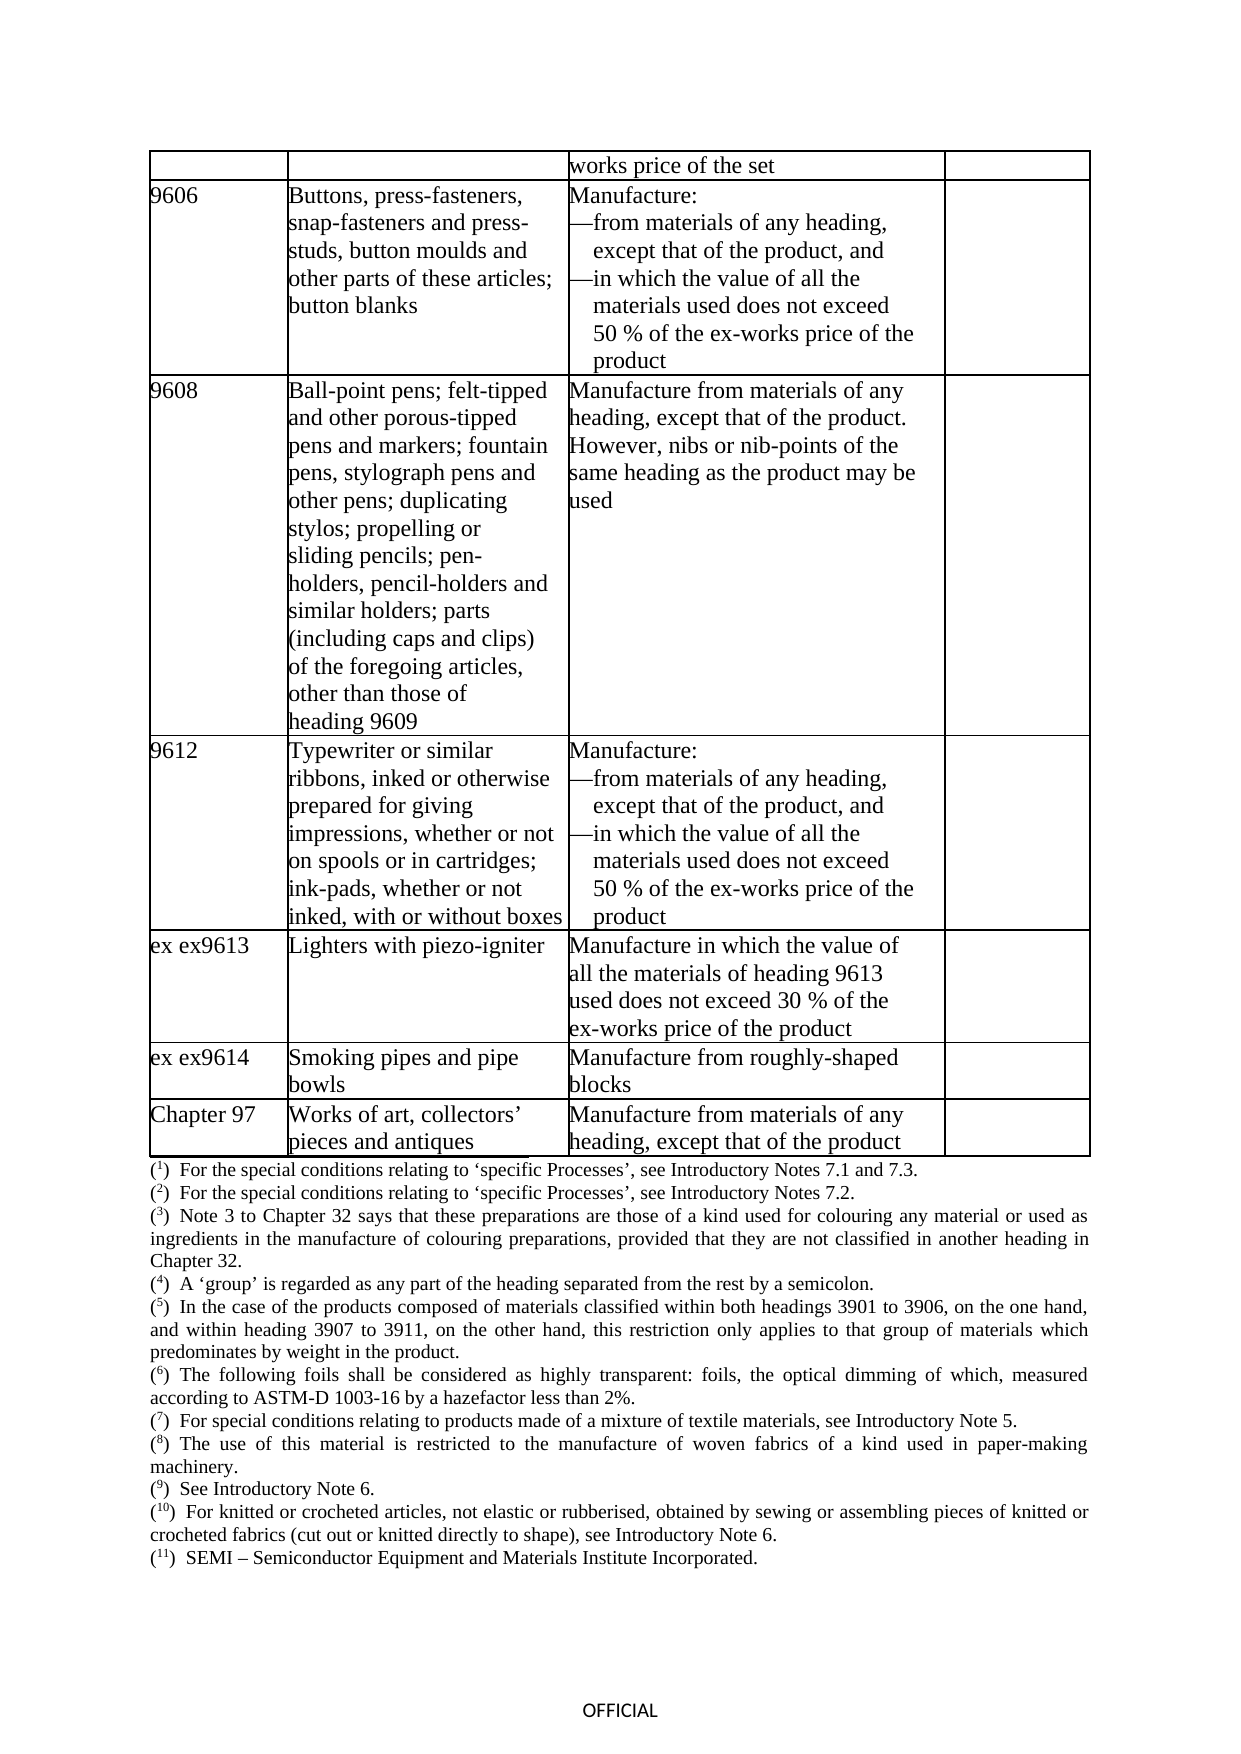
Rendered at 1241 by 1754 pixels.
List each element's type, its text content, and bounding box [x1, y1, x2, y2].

table_header — [570, 764, 593, 819]
table_cell [946, 181, 1089, 374]
table_cell Chapter 97 [151, 1100, 287, 1155]
text (2) For the special conditions relating to ‘specific Processes’, see Introductory Notes 7.2. [150, 1181, 1090, 1204]
text (5) In the case of the products composed of materials classified within both headings 3901 to 3906, on the one hand, and within heading 3907 to 3911, on the other hand, this restriction only applies to that group of materials which predominates by weight in the product. [150, 1295, 1090, 1363]
table_cell Buttons, press-fasteners, snap-fasteners and press-studs, button moulds and other parts of these articles; button blanks [289, 181, 568, 374]
table_cell 9612 [151, 736, 287, 929]
table_header in which the value of all the materials used does not exceed 50 % of the ex-works price of the product [593, 264, 944, 374]
table_cell Typewriter or similar ribbons, inked or otherwise prepared for giving impressions, whether or not on spools or in cartridges; ink-pads, whether or not inked, with or without boxes [289, 736, 568, 929]
table_cell Ball-point pens; felt-tipped and other porous-tipped pens and markers; fountain pens, stylograph pens and other pens; duplicating stylos; propelling or sliding pencils; pen-holders, pencil-holders and similar holders; parts (including caps and clips) of the foregoing articles, other than those of heading 9609 [289, 376, 568, 734]
table_cell [946, 1100, 1089, 1155]
table_header — [570, 819, 593, 929]
table_cell 9608 [151, 376, 287, 734]
table_header — [570, 264, 593, 374]
text (7) For special conditions relating to products made of a mixture of textile materials, see Introductory Note 5. [150, 1409, 1090, 1432]
table_header from materials of any heading, except that of the product, and [593, 208, 944, 263]
table_cell works price of the set [570, 152, 944, 179]
table_cell Manufacture from materials of any heading, except that of the product. However, nibs or nib-points of the same heading as the product may be used [570, 376, 944, 734]
table_cell [151, 152, 287, 179]
text (9) See Introductory Note 6. [150, 1477, 1090, 1500]
text (1) For the special conditions relating to ‘specific Processes’, see Introductory Notes 7.1 and 7.3. [150, 1158, 1090, 1181]
table_cell 9606 [151, 181, 287, 374]
table_header from materials of any heading, except that of the product, and [593, 764, 944, 819]
table_cell [946, 152, 1089, 179]
table_cell Manufacture from roughly-shaped blocks [570, 1043, 944, 1098]
table_cell Manufacture from materials of any heading, except that of the product [570, 1100, 944, 1155]
table_cell Works of art, collectors’ pieces and antiques [289, 1100, 568, 1155]
text (6) The following foils shall be considered as highly transparent: foils, the optical dimming of which, measured according to ASTM-D 1003-16 by a hazefactor less than 2%. [150, 1363, 1090, 1409]
table_cell [289, 152, 568, 179]
table_header in which the value of all the materials used does not exceed 50 % of the ex-works price of the product [593, 819, 944, 929]
table_cell [946, 376, 1089, 734]
text (3) Note 3 to Chapter 32 says that these preparations are those of a kind used for colouring any material or used as ingredients in the manufacture of colouring preparations, provided that they are not classified in another heading in Chapter 32. [150, 1204, 1090, 1272]
table_cell Manufacture: [570, 181, 944, 208]
text (8) The use of this material is restricted to the manufacture of woven fabrics of a kind used in paper-making machinery. [150, 1432, 1090, 1477]
table_header — [570, 208, 593, 263]
text (4) A ‘group’ is regarded as any part of the heading separated from the rest by a semicolon. [150, 1272, 1090, 1295]
table_cell Manufacture in which the value of all the materials of heading 9613 used does not exceed 30 % of the ex-works price of the product [570, 931, 944, 1041]
table_cell ex ex9614 [151, 1043, 287, 1098]
table_cell [946, 1043, 1089, 1098]
text (11) SEMI – Semiconductor Equipment and Materials Institute Incorporated. [150, 1546, 1090, 1569]
table_cell Lighters with piezo-igniter [289, 931, 568, 1041]
text (10) For knitted or crocheted articles, not elastic or rubberised, obtained by sewing or assembling pieces of knitted or crocheted fabrics (cut out or knitted directly to shape), see Introductory Note 6. [150, 1500, 1090, 1546]
table_cell [946, 931, 1089, 1041]
table_cell Smoking pipes and pipe bowls [289, 1043, 568, 1098]
table_cell [946, 736, 1089, 929]
table_cell ex ex9613 [151, 931, 287, 1041]
table_cell Manufacture: [570, 736, 944, 764]
